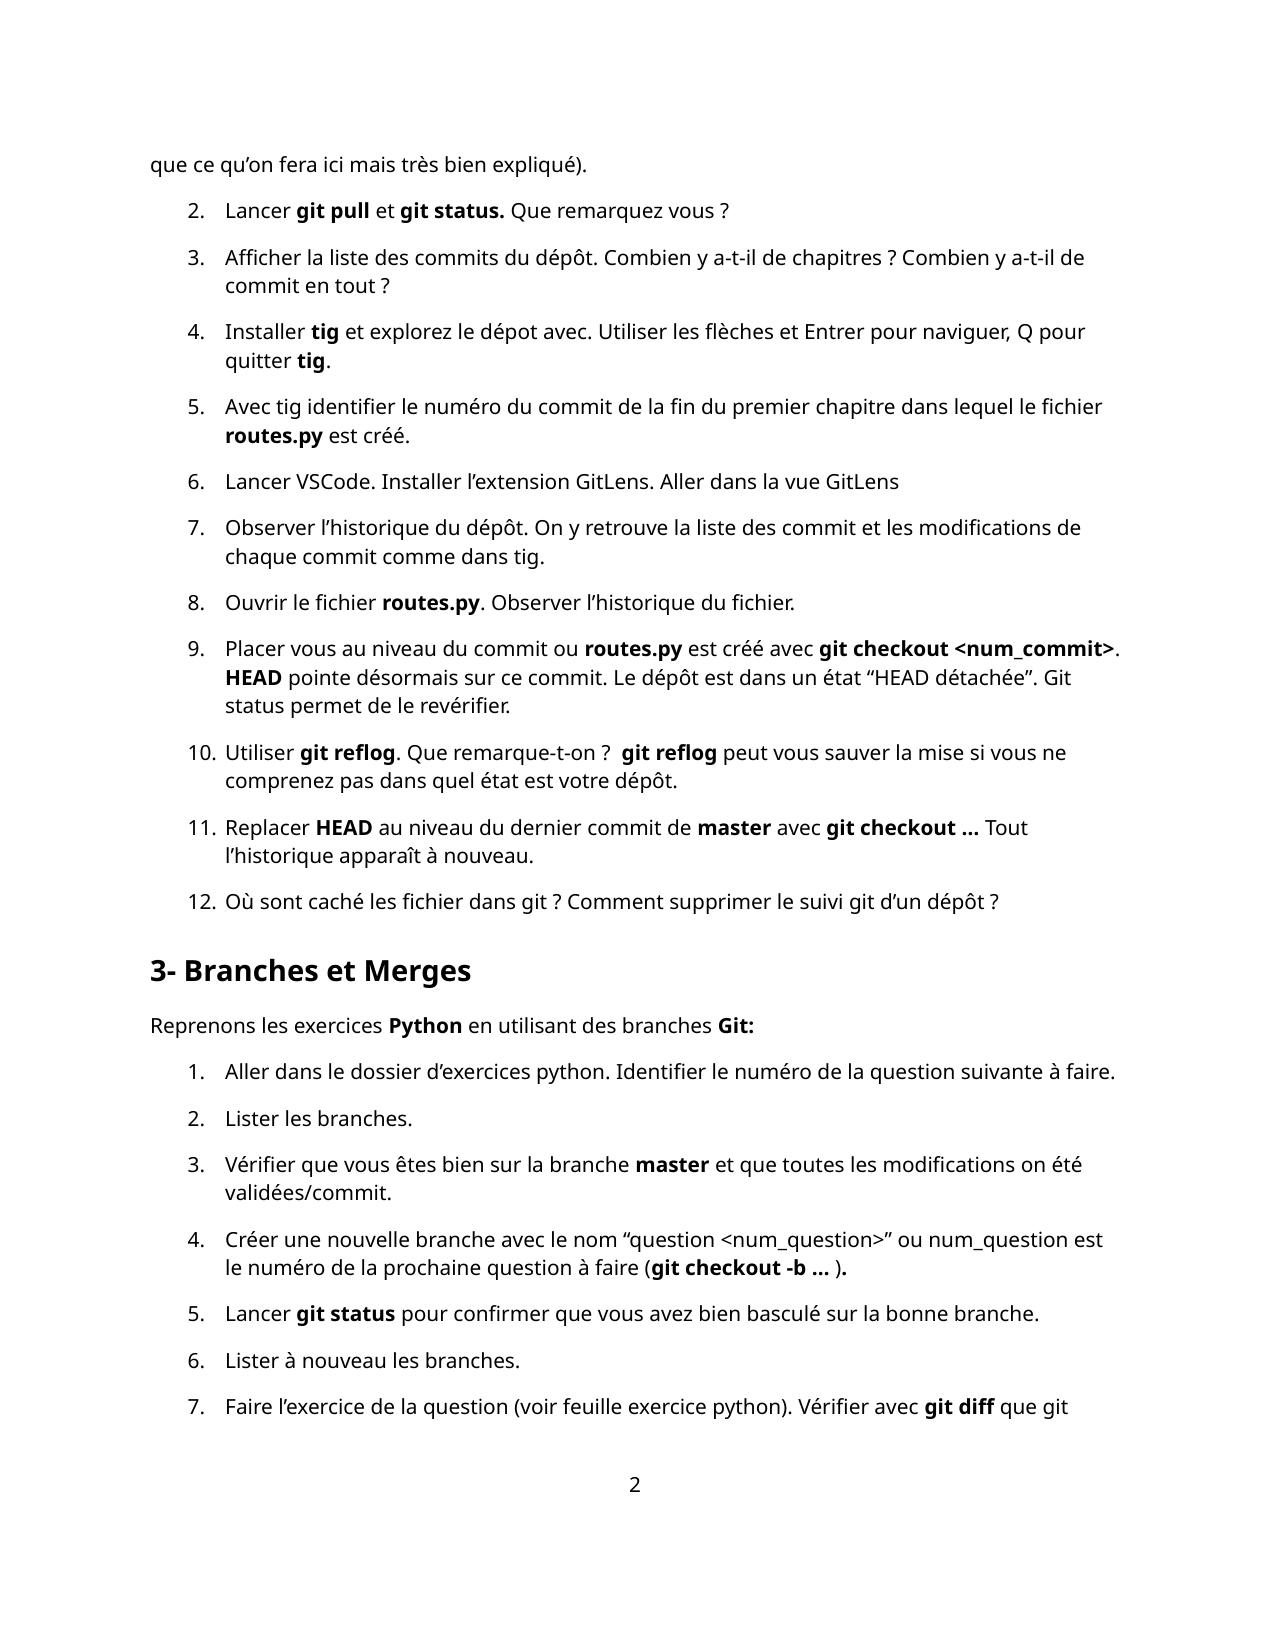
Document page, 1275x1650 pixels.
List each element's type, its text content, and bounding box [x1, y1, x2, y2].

list Où sont caché les fichier dans git ? Comment supprimer le suivi git d’un dépôt ? [187, 887, 1125, 916]
list Afficher la liste des commits du dépôt. Combien y a-t-il de chapitres ? Combien y a-t-il de commit en tout ? [187, 243, 1125, 299]
list Lister à nouveau les branches. [187, 1346, 1125, 1374]
list Placer vous au niveau du commit ou routes.py est créé avec git checkout <num_commit>. HEAD pointe désormais sur ce commit. Le dépôt est dans un état “HEAD détachée”. Git status permet de le revérifier. [187, 634, 1125, 720]
list Ouvrir le fichier routes.py. Observer l’historique du fichier. [187, 588, 1125, 617]
list Lancer git status pour confirmer que vous avez bien basculé sur la bonne branche. [187, 1299, 1125, 1328]
list Créer une nouvelle branche avec le nom “question <num_question>” ou num_question est le numéro de la prochaine question à faire (git checkout -b … ). [187, 1225, 1125, 1282]
list Utiliser git reflog. Que remarque-t-on ? git reflog peut vous sauver la mise si vous ne comprenez pas dans quel état est votre dépôt. [187, 738, 1125, 795]
list Faire l’exercice de la question (voir feuille exercice python). Vérifier avec git diff que git [187, 1392, 1125, 1421]
list Replacer HEAD au niveau du dernier commit de master avec git checkout … Tout l’historique apparaît à nouveau. [187, 813, 1125, 869]
list Installer tig et explorez le dépot avec. Utiliser les flèches et Entrer pour naviguer, Q pour quitter tig. [187, 317, 1125, 374]
list Lister les branches. [187, 1104, 1125, 1132]
list Avec tig identifier le numéro du commit de la fin du premier chapitre dans lequel le fichier routes.py est créé. [187, 392, 1125, 449]
text que ce qu’on fera ici mais très bien expliqué). [150, 150, 1125, 178]
list Lancer git pull et git status. Que remarquez vous ? [187, 196, 1125, 225]
list Vérifier que vous êtes bien sur la branche master et que toutes les modifications on été validées/commit. [187, 1150, 1125, 1207]
text Reprenons les exercices Python en utilisant des branches Git: [150, 1011, 1125, 1039]
list Lancer VSCode. Installer l’extension GitLens. Aller dans la vue GitLens [187, 467, 1125, 496]
list Aller dans le dossier d’exercices python. Identifier le numéro de la question suivante à faire. [187, 1057, 1125, 1086]
subtitle 3- Branches et Merges [150, 950, 1125, 989]
list Observer l’historique du dépôt. On y retrouve la liste des commit et les modifications de chaque commit comme dans tig. [187, 513, 1125, 570]
